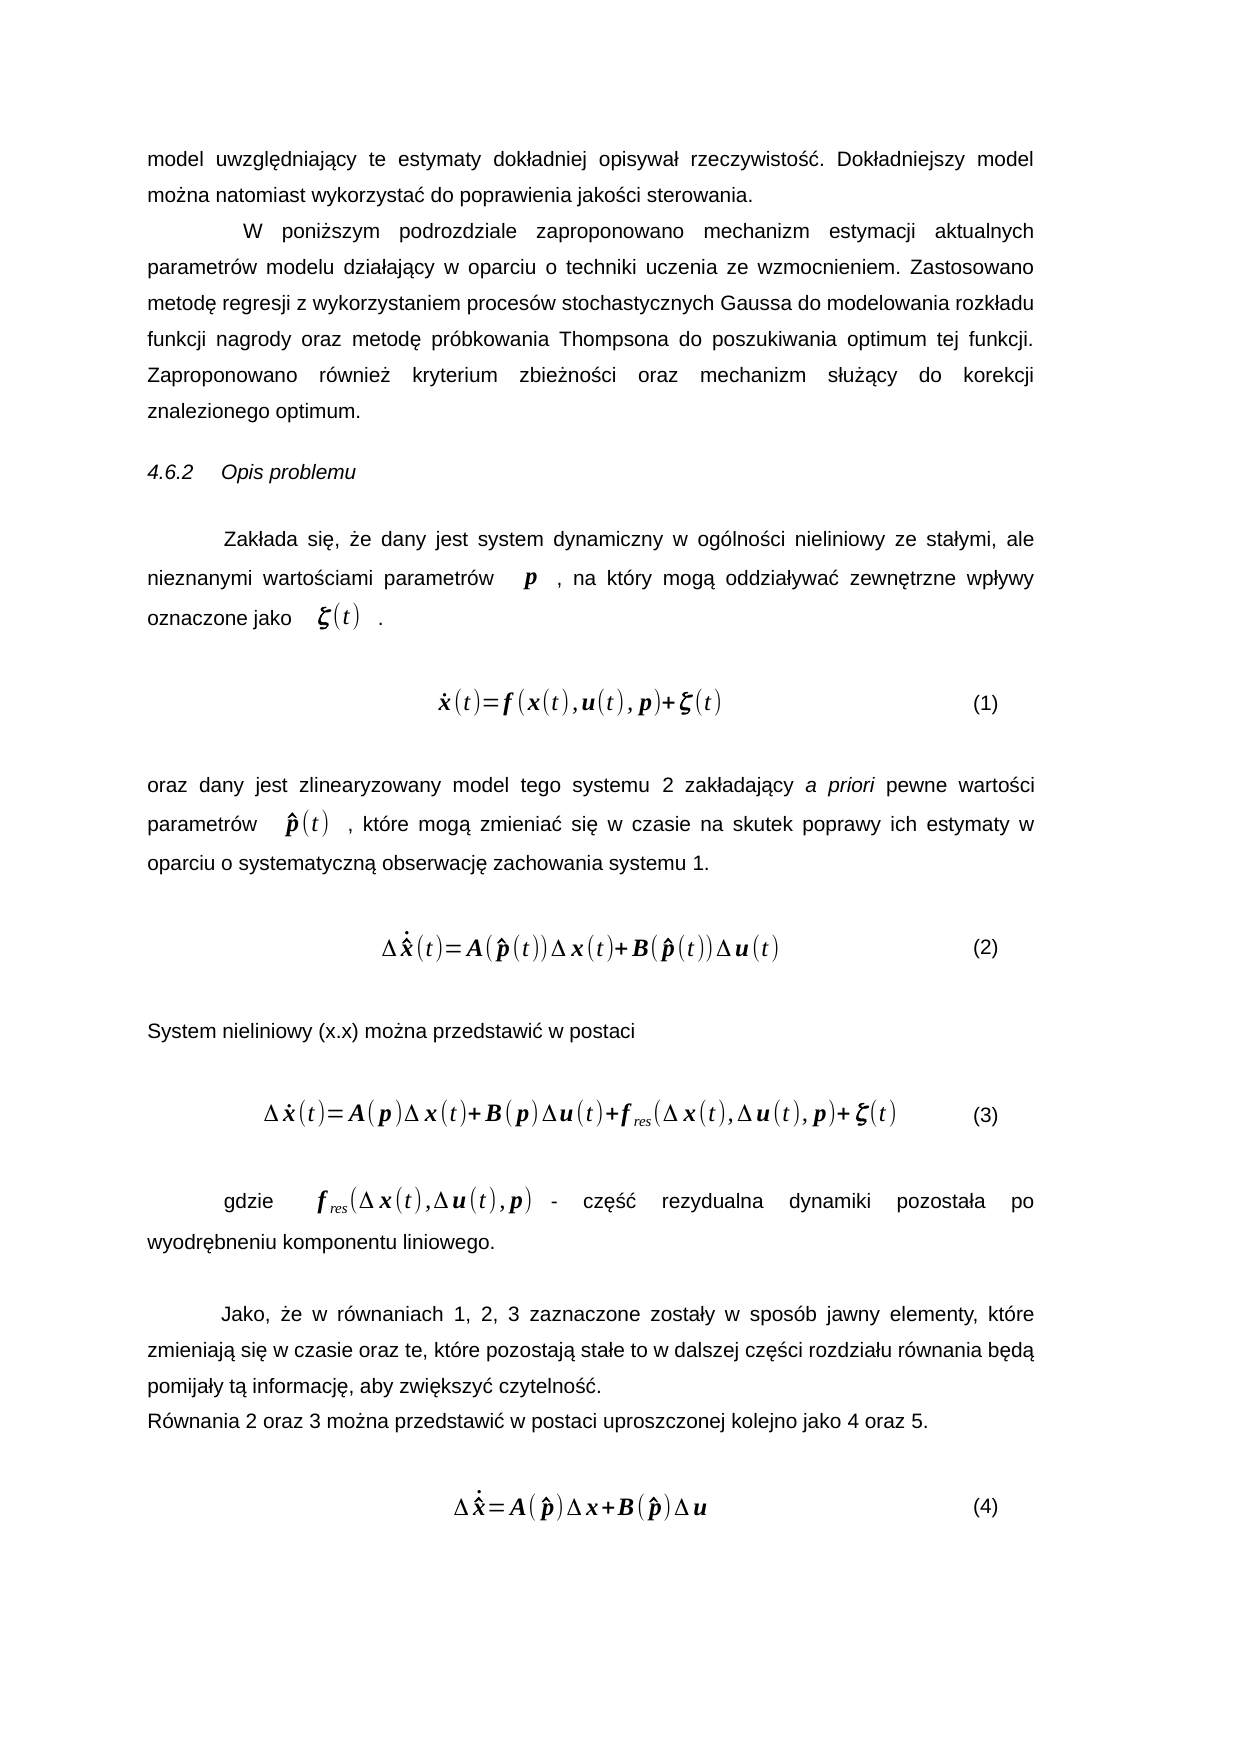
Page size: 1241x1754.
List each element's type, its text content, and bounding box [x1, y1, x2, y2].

subtitle Opis problemu [147, 459, 1035, 483]
table_header (1) [936, 657, 1035, 748]
text Równania 2 oraz 3 można przedstawić w postaci uproszczonej kolejno jako 4 oraz 5. [147, 1409, 1035, 1433]
text oraz dany jest zlinearyzowany model tego systemu 2 zakładający a priori pewne wartości parametrów , które mogą zmieniać się w czasie na skutek poprawy ich estymaty w oparciu o systematyczną obserwację zachowania systemu 1. [147, 773, 1035, 874]
text Zakłada się, że dany jest system dynamiczny w ogólności nieliniowy ze stałymi, ale nieznanymi wartościami parametrów , na który mogą oddziaływać zewnętrzne wpływy oznaczone jako . [147, 527, 1035, 632]
table_header (3) [936, 1068, 1035, 1161]
table_header (2) [936, 899, 1035, 994]
table_header (4) [936, 1458, 1035, 1553]
table_header [147, 657, 936, 748]
text gdzie - część rezydualna dynamiki pozostała po wyodrębneniu komponentu liniowego. [147, 1186, 1035, 1254]
text Jako, że w równaniach 1, 2, 3 zaznaczone zostały w sposób jawny elementy, które zmieniają się w czasie oraz te, które pozostają stałe to w dalszej części rozdziału równania będą pomijały tą informację, aby zwiększyć czytelność. [147, 1302, 1035, 1397]
table_header [147, 1068, 936, 1161]
table_header [147, 899, 936, 994]
text System nieliniowy (x.x) można przedstawić w postaci [147, 1019, 1035, 1043]
text model uwzględniający te estymaty dokładniej opisywał rzeczywistość. Dokładniejszy model można natomiast wykorzystać do poprawienia jakości sterowania. [147, 147, 1035, 207]
table_header [147, 1458, 936, 1553]
text W poniższym podrozdziale zaproponowano mechanizm estymacji aktualnych parametrów modelu działający w oparciu o techniki uczenia ze wzmocnieniem. Zastosowano metodę regresji z wykorzystaniem procesów stochastycznych Gaussa do modelowania rozkładu funkcji nagrody oraz metodę próbkowania Thompsona do poszukiwania optimum tej funkcji. Zaproponowano również kryterium zbieżności oraz mechanizm służący do korekcji znalezionego optimum. [147, 219, 1035, 422]
